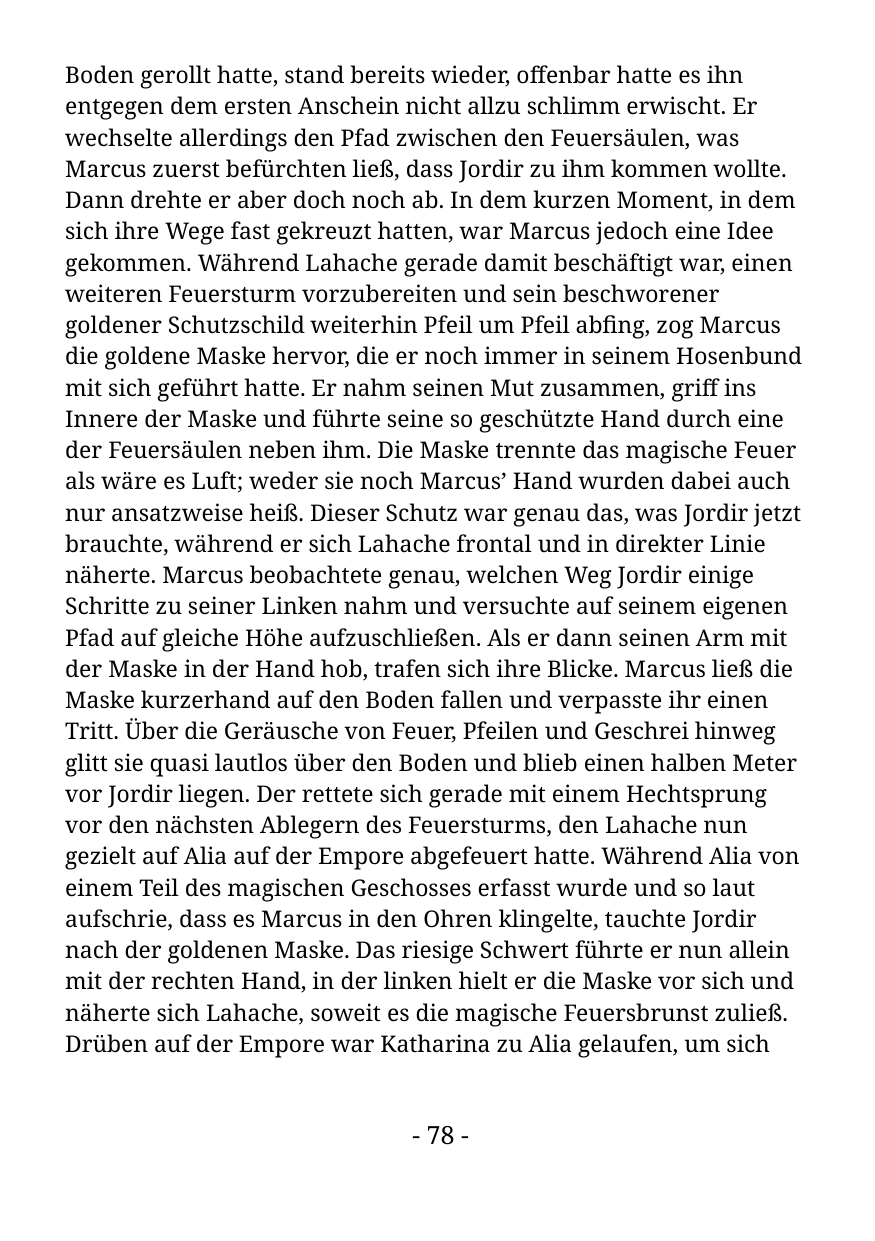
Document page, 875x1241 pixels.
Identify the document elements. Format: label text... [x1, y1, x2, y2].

text Boden gerollt hatte, stand bereits wieder, offenbar hatte es ihn entgegen dem ersten Anschein nicht allzu schlimm erwischt. Er wechselte allerdings den Pfad zwischen den Feuersäulen, was Marcus zuerst befürchten ließ, dass Jordir zu ihm kommen wollte. Dann drehte er aber doch noch ab. In dem kurzen Moment, in dem sich ihre Wege fast gekreuzt hatten, war Marcus jedoch eine Idee gekommen. Während Lahache gerade damit beschäftigt war, einen weiteren Feuersturm vorzubereiten und sein beschworener goldener Schutzschild weiterhin Pfeil um Pfeil abfing, zog Marcus die goldene Maske hervor, die er noch immer in seinem Hosenbund mit sich geführt hatte. Er nahm seinen Mut zusammen, griff ins Innere der Maske und führte seine so geschützte Hand durch eine der Feuersäulen neben ihm. Die Maske trennte das magische Feuer als wäre es Luft; weder sie noch Marcus’ Hand wurden dabei auch nur ansatzweise heiß. Dieser Schutz war genau das, was Jordir jetzt brauchte, während er sich Lahache frontal und in direkter Linie näherte. Marcus beobachtete genau, welchen Weg Jordir einige Schritte zu seiner Linken nahm und versuchte auf seinem eigenen Pfad auf gleiche Höhe aufzuschließen. Als er dann seinen Arm mit der Maske in der Hand hob, trafen sich ihre Blicke. Marcus ließ die Maske kurzerhand auf den Boden fallen und verpasste ihr einen Tritt. Über die Geräusche von Feuer, Pfeilen und Geschrei hinweg glitt sie quasi lautlos über den Boden und blieb einen halben Meter vor Jordir liegen. Der rettete sich gerade mit einem Hechtsprung vor den nächsten Ablegern des Feuersturms, den Lahache nun gezielt auf Alia auf der Empore abgefeuert hatte. Während Alia von einem Teil des magischen Geschosses erfasst wurde und so laut aufschrie, dass es Marcus in den Ohren klingelte, tauchte Jordir nach der goldenen Maske. Das riesige Schwert führte er nun allein mit der rechten Hand, in der linken hielt er die Maske vor sich und näherte sich Lahache, soweit es die magische Feuersbrunst zuließ. Drüben auf der Empore war Katharina zu Alia gelaufen, um sich [65, 59, 809, 1059]
